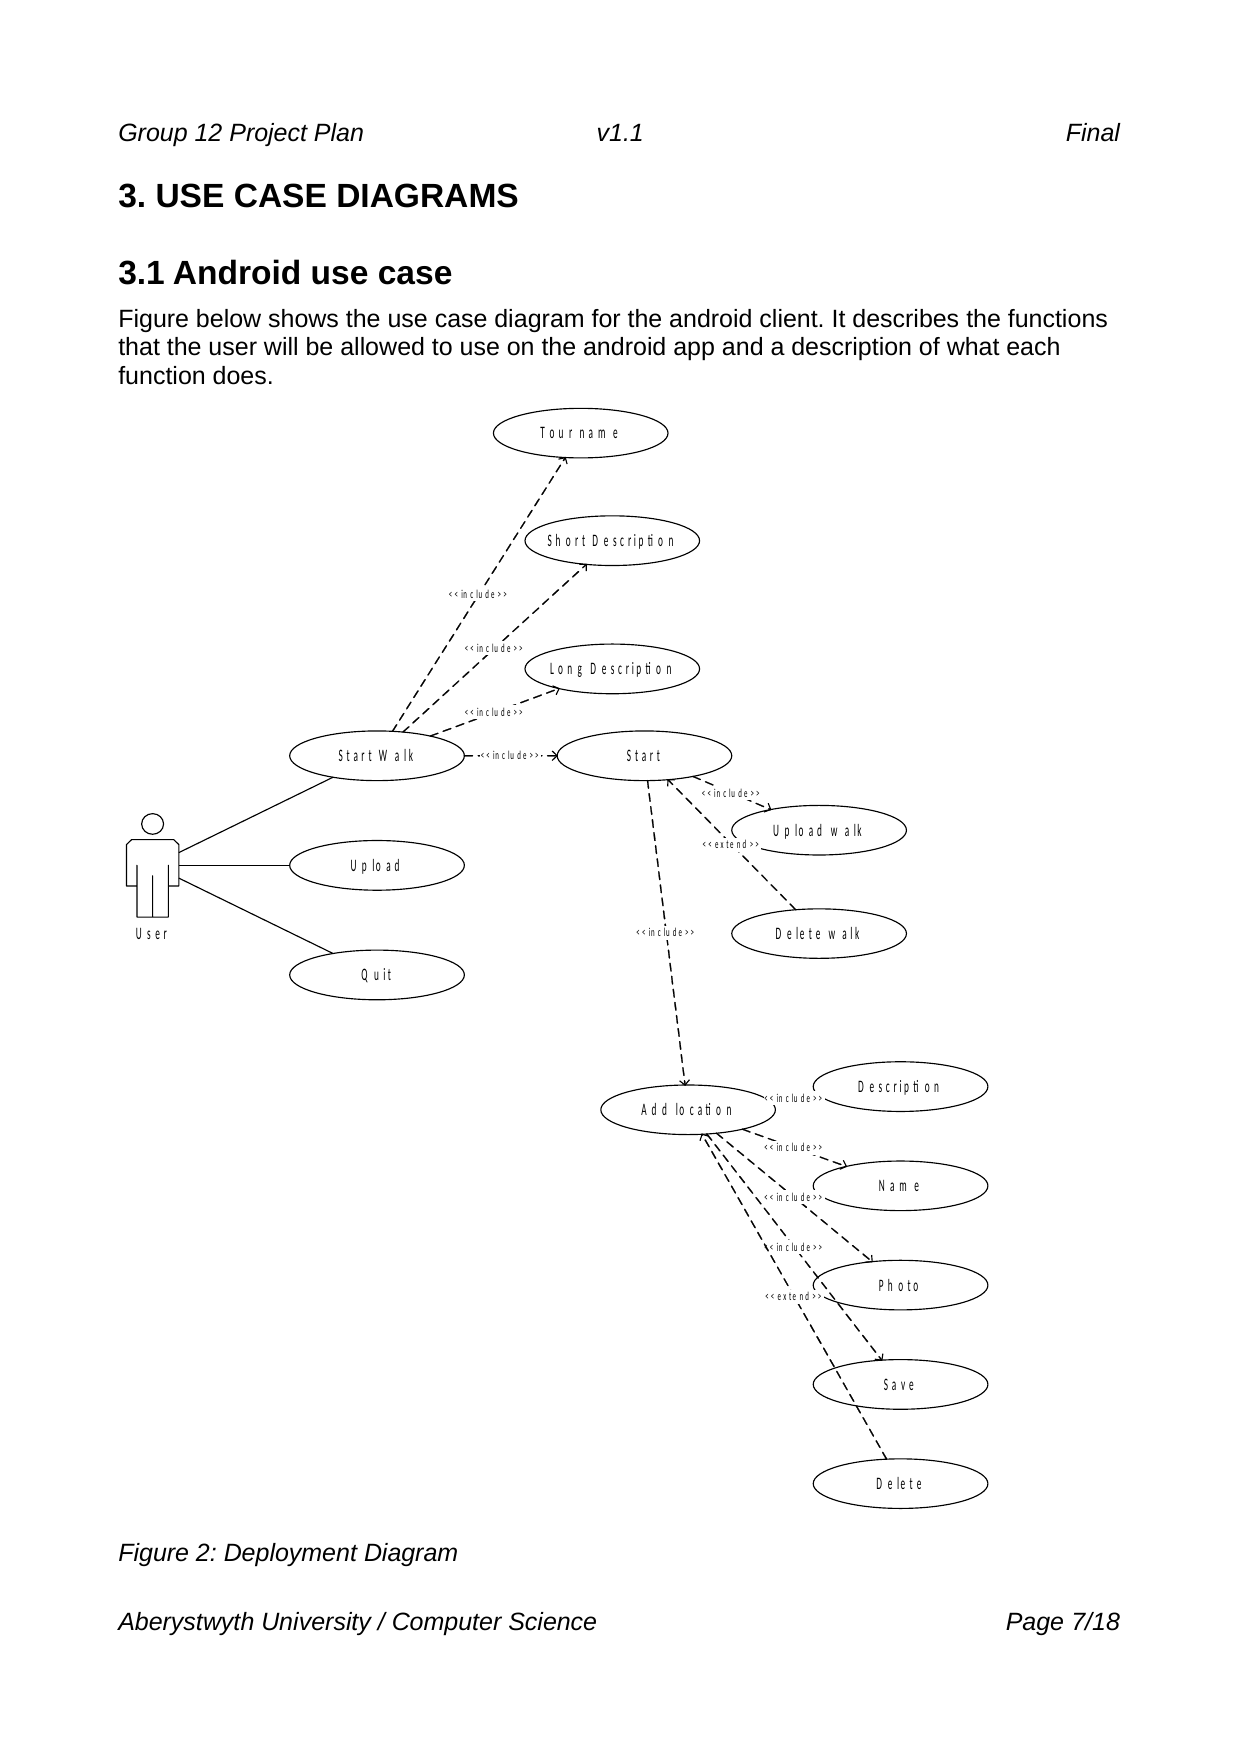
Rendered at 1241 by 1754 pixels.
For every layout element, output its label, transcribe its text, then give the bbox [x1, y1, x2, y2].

subtitle 3.1 Android use case [118, 252, 1122, 291]
text Figure 2: Deployment Diagram [118, 390, 1122, 1567]
subtitle 3. USE CASE DIAGRAMS [118, 176, 1122, 215]
text Figure below shows the use case diagram for the android client. It describes the functions that the user will be allowed to use on the android app and a description of what each function does. [118, 304, 1122, 390]
